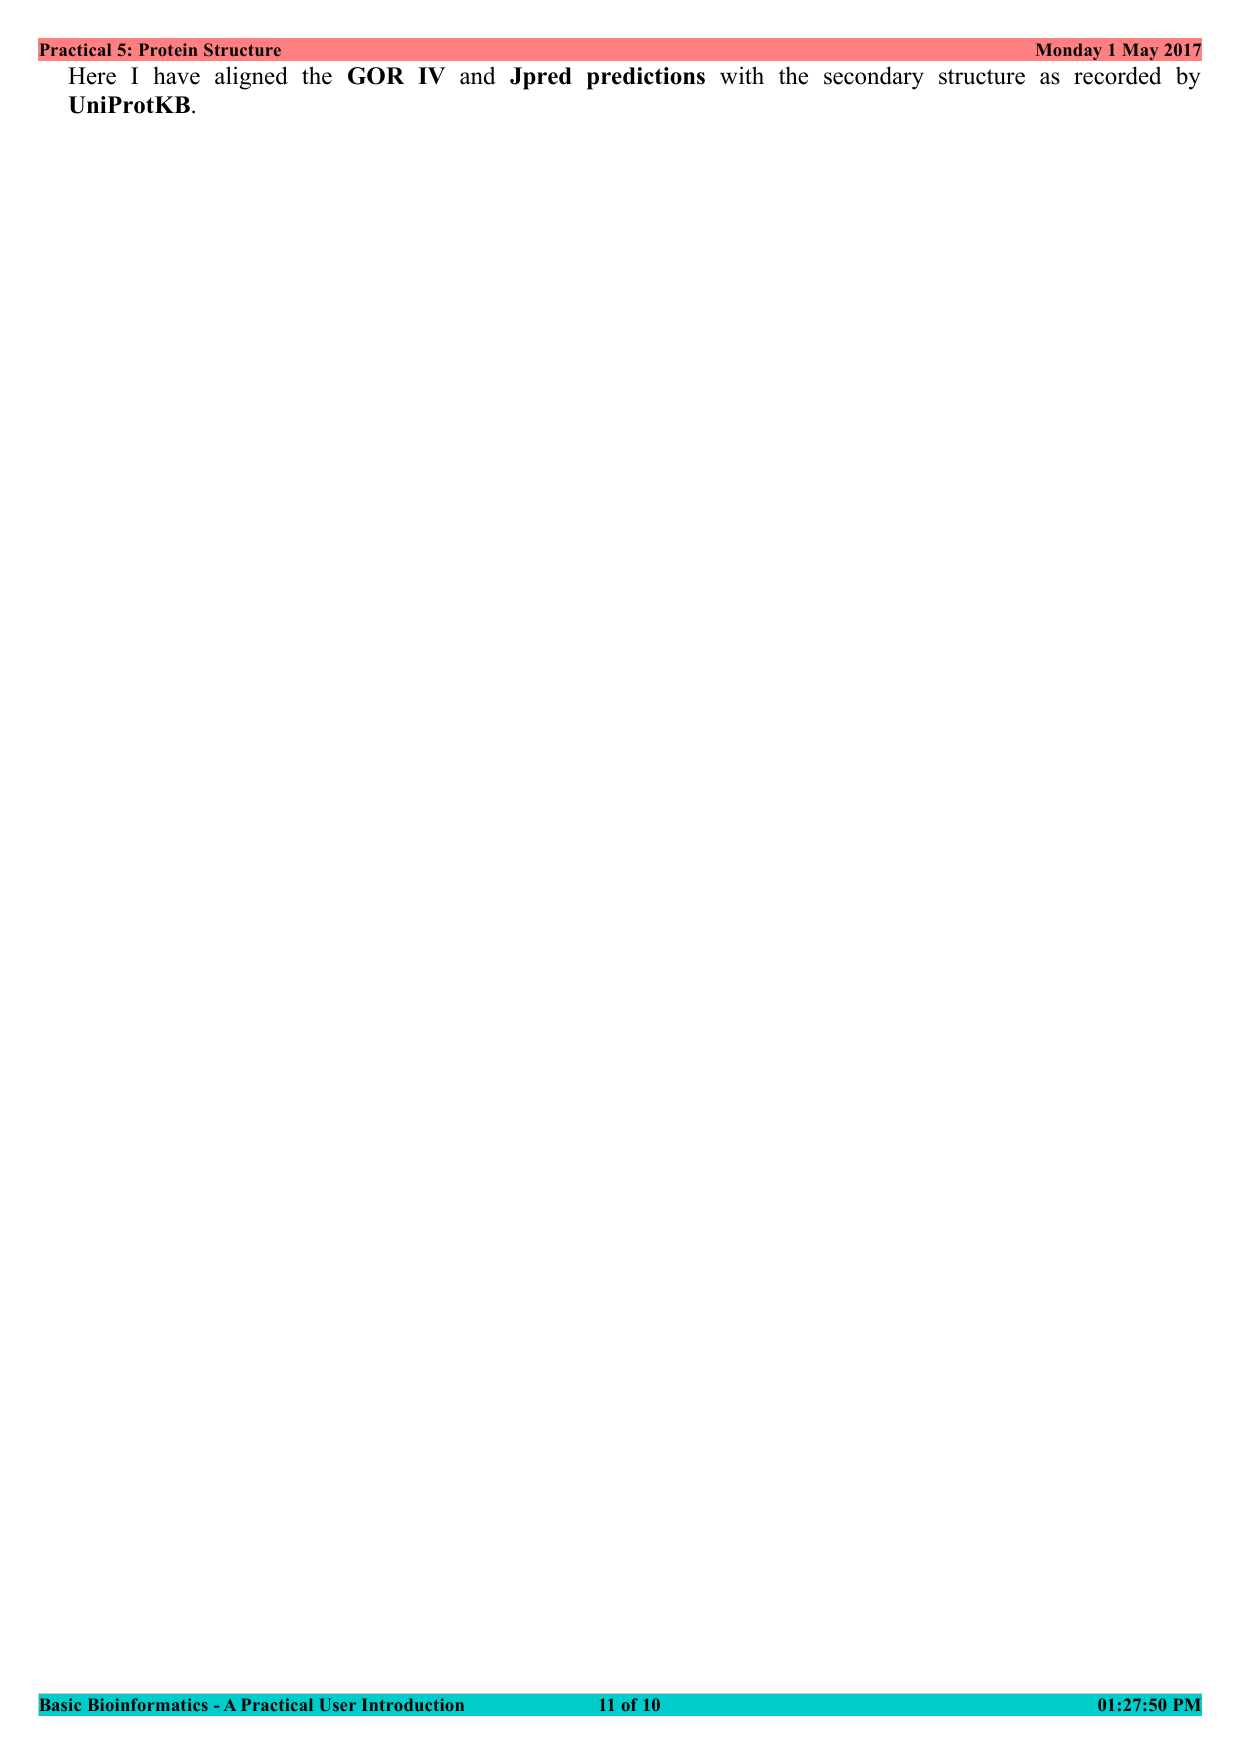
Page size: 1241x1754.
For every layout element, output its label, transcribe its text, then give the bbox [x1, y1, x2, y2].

text Here I have aligned the GOR IV and Jpred predictions with the secondary structure as recorded by UniProtKB. [68, 61, 1202, 119]
